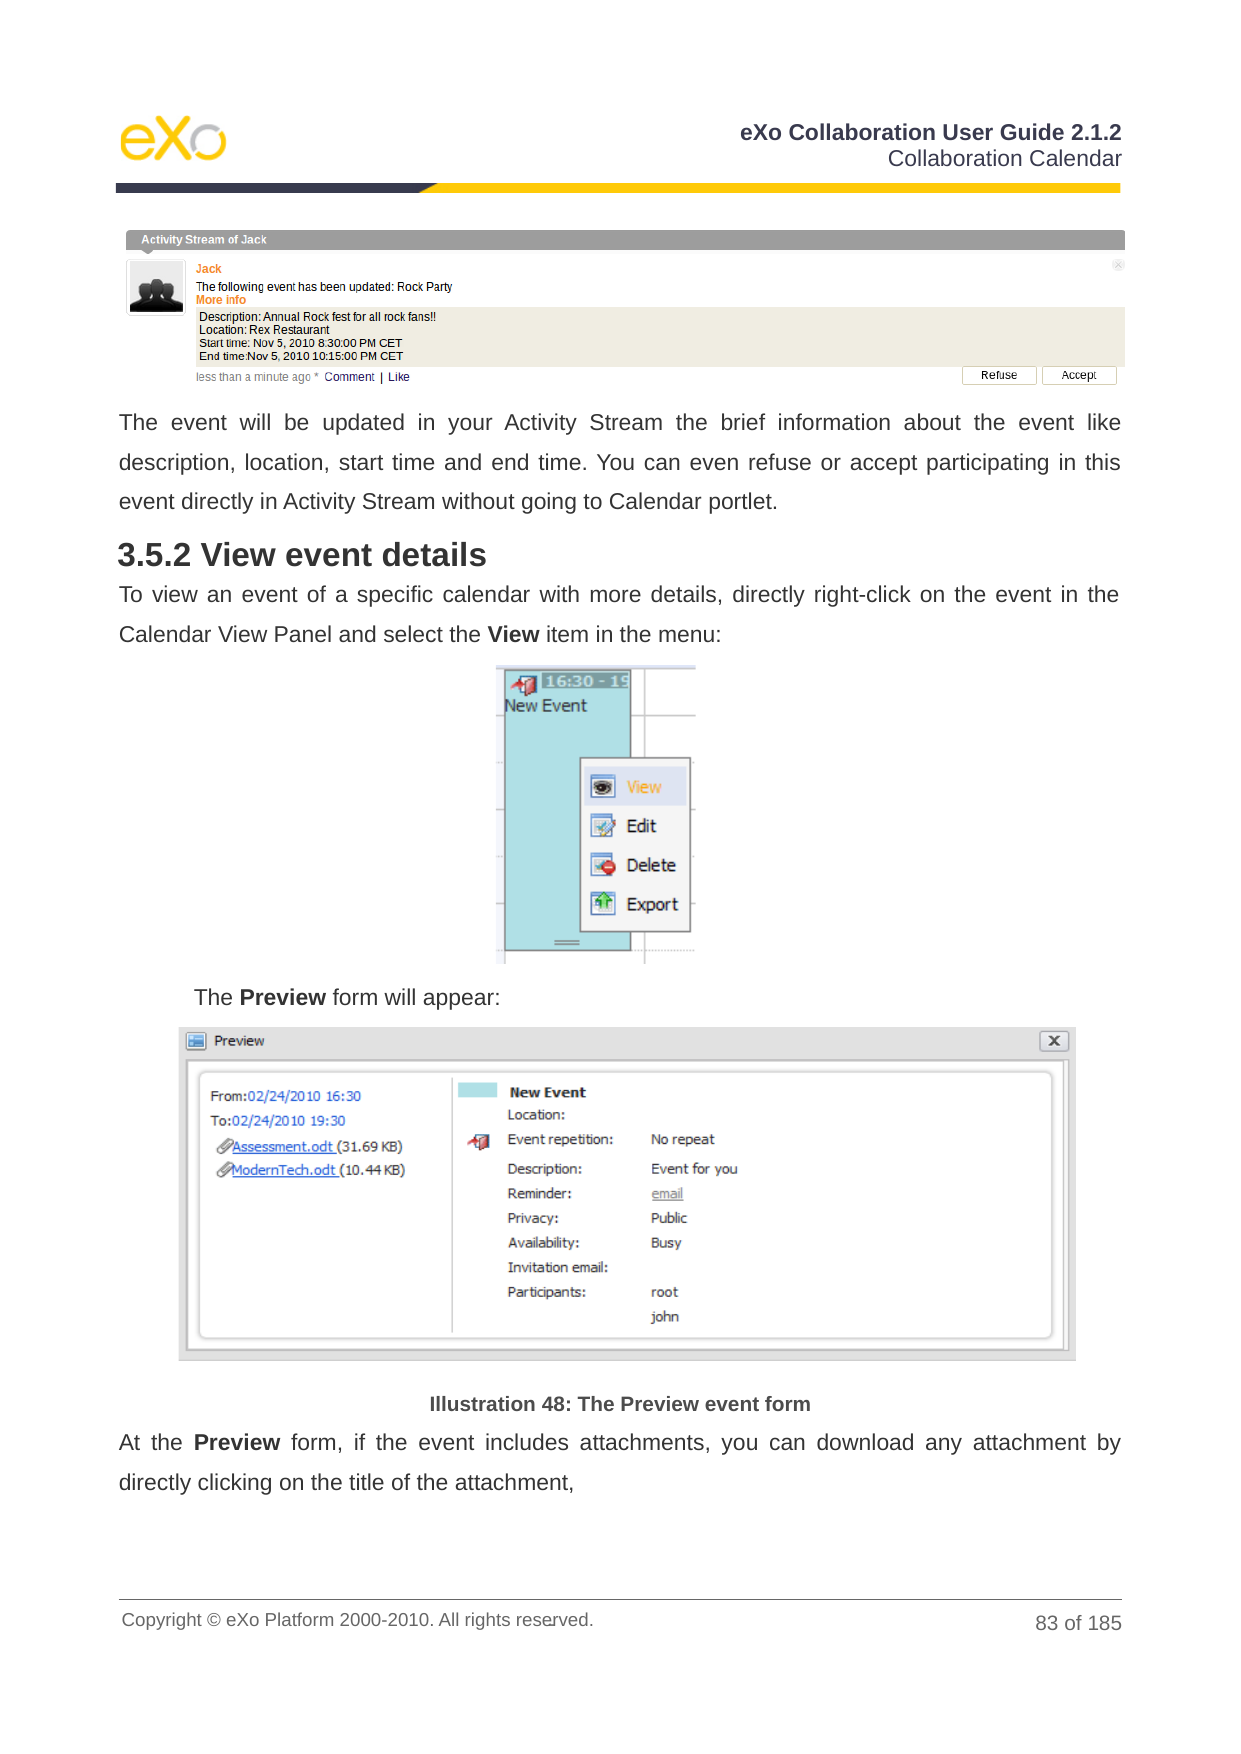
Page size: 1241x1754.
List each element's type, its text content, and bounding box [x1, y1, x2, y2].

text At the Preview form, if the event includes attachments, you can download any attachment by directly clicking on the title of the attachment, [118, 1361, 1122, 1495]
text Illustration 48: The Preview event form [138, 1361, 1103, 1416]
picture [115, 183, 1121, 193]
list The Preview form will appear: [156, 964, 1122, 1011]
picture [120, 115, 227, 161]
text The event will be updated in your Activity Stream the brief information about the event like description, location, start time and end time. You can even refuse or accept participating in this event directly in Activity Stream without going to Calendar portlet. [118, 389, 1122, 514]
picture [178, 1027, 1076, 1361]
picture [495, 665, 696, 964]
text To view an event of a specific calendar with more details, directly right-click on the event in the Calendar View Panel and select the View item in the menu: [118, 581, 1122, 647]
subtitle View event details [117, 535, 1122, 573]
picture [121, 227, 1125, 389]
